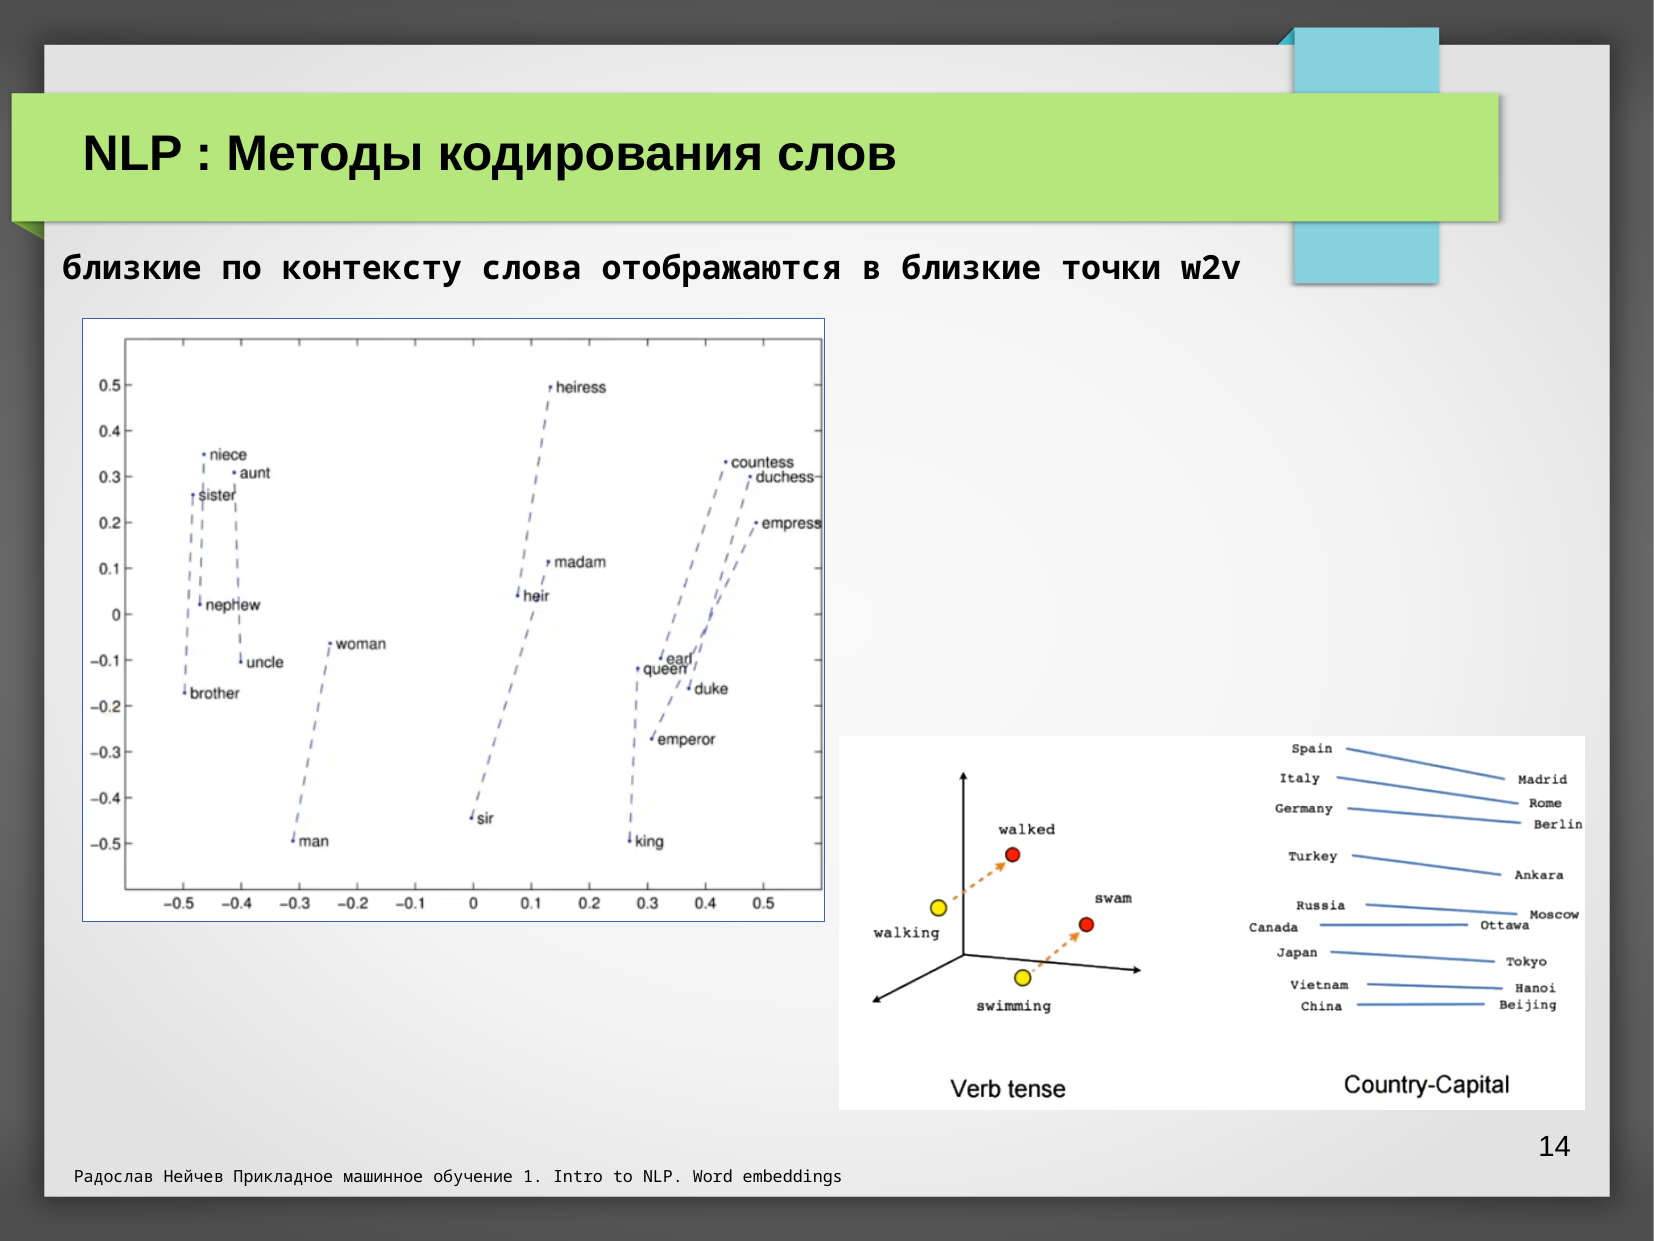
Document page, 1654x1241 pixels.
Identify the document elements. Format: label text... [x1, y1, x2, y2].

picture [0, 0, 1654, 1241]
title NLP : Методы кодирования слов [82, 121, 1028, 187]
text_box Радослав Нейчев Прикладное машинное обучение 1. Intro to NLP. Word embeddings [59, 1157, 859, 1192]
text_box близкие по контексту слова отображаются в близкие точки w2v [47, 236, 1276, 319]
